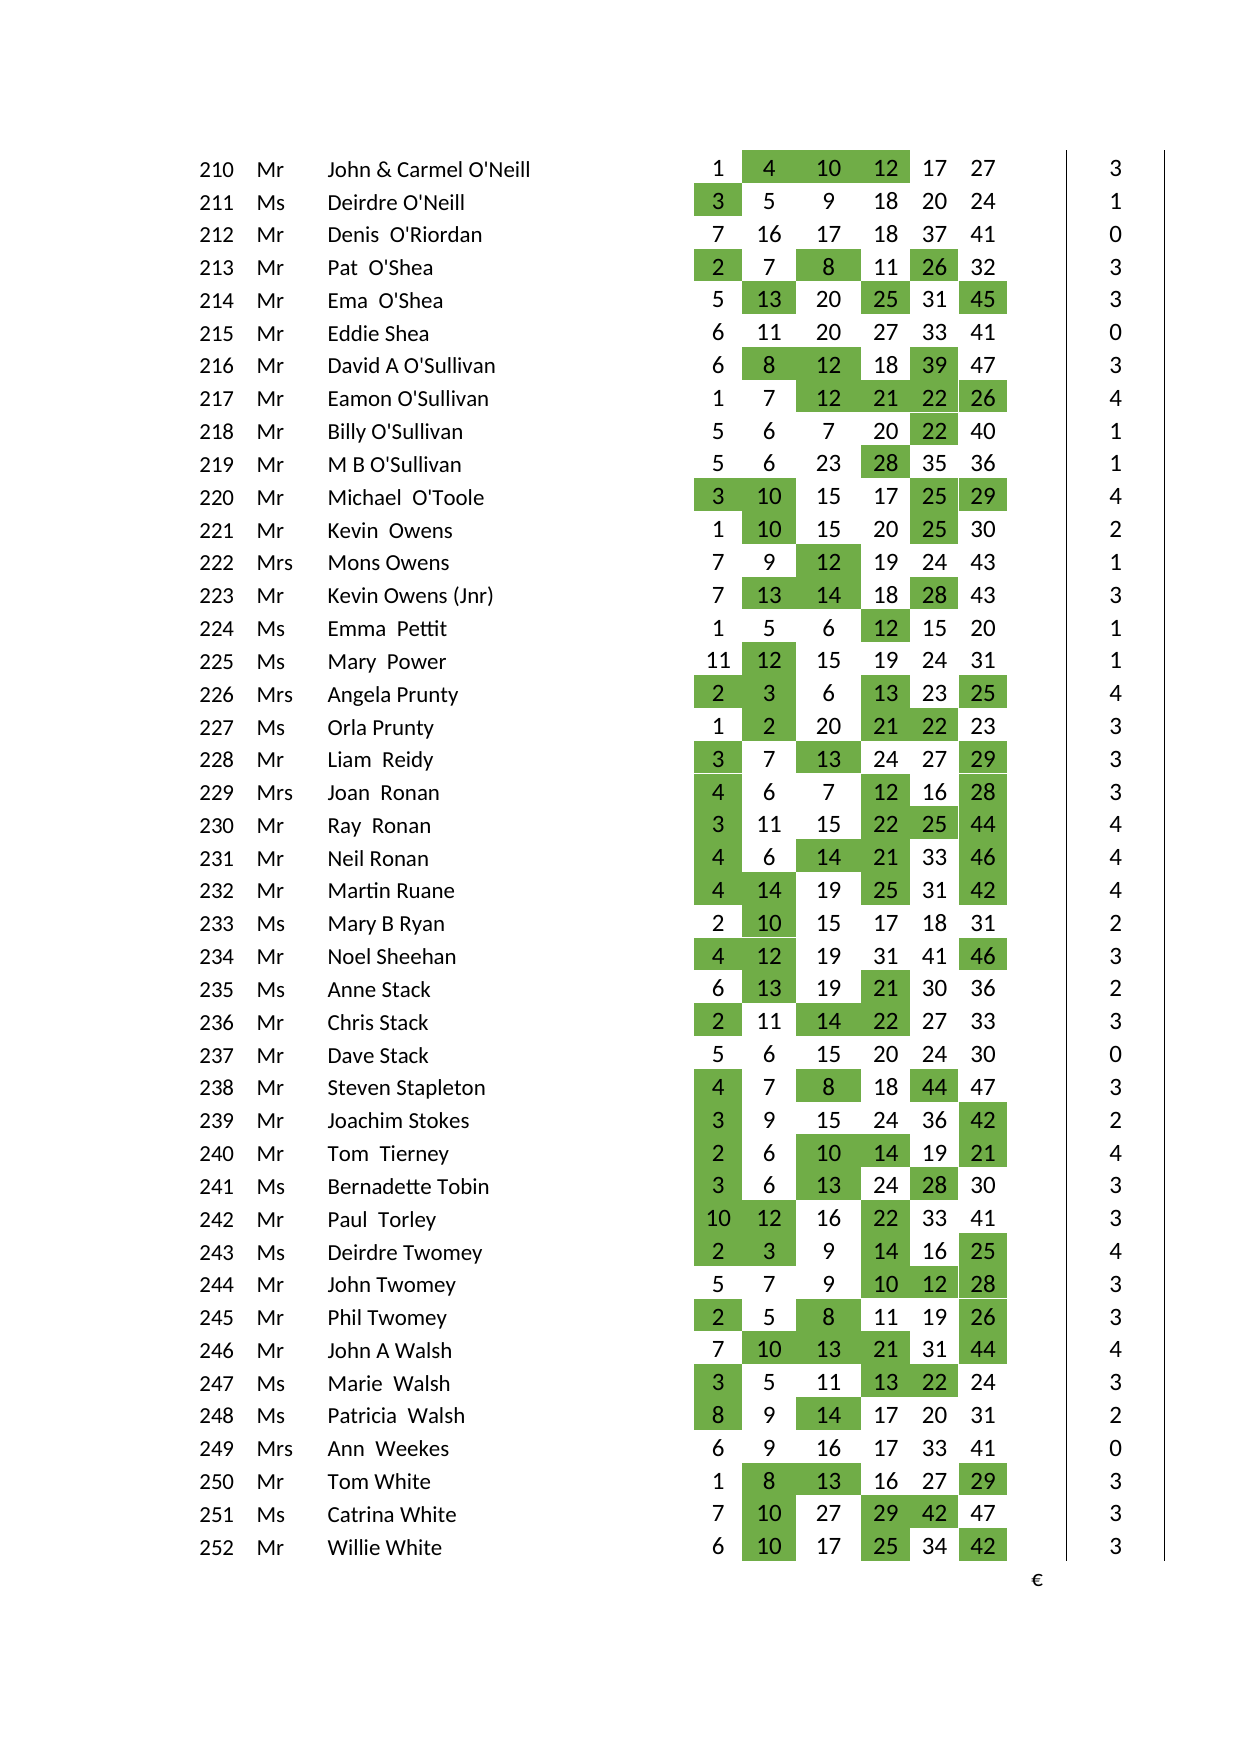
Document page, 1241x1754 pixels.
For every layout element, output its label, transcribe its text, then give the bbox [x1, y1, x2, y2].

table_cell 13 [861, 1364, 910, 1397]
table_cell 2 [1067, 1397, 1164, 1430]
table_cell Catrina White [316, 1495, 694, 1528]
table_cell 217 [160, 380, 245, 412]
table_cell 14 [796, 1003, 861, 1036]
table_cell 31 [959, 642, 1007, 675]
table_cell 27 [910, 1463, 958, 1495]
table_cell Mrs [245, 675, 316, 708]
table_cell 21 [861, 1331, 910, 1364]
table_cell 14 [796, 839, 861, 872]
table_cell 22 [861, 806, 910, 839]
table_cell Mr [245, 1134, 316, 1167]
table_cell Ms [245, 905, 316, 937]
table_cell 3 [694, 478, 742, 511]
table_cell 4 [694, 938, 742, 970]
table_cell [1007, 1266, 1066, 1298]
table_cell [1007, 511, 1066, 544]
table_cell [1007, 675, 1066, 708]
table_cell Michael O'Toole [316, 478, 694, 511]
table_cell 2 [694, 249, 742, 281]
table_cell 18 [910, 905, 958, 937]
table_cell [861, 1561, 910, 1592]
table_cell 8 [694, 1397, 742, 1430]
table_cell Mr [245, 478, 316, 511]
table_cell 7 [742, 1069, 796, 1102]
table_cell 32 [959, 249, 1007, 281]
table_cell 6 [742, 774, 796, 806]
table_cell 25 [910, 478, 958, 511]
table_cell Ema O'Shea [316, 281, 694, 314]
table_cell 22 [910, 380, 958, 412]
table_cell 246 [160, 1331, 245, 1364]
table_cell 42 [910, 1495, 958, 1528]
table_cell 29 [959, 1463, 1007, 1495]
table_cell 219 [160, 445, 245, 478]
table_cell 15 [796, 806, 861, 839]
table_cell [1007, 281, 1066, 314]
table_cell [1007, 741, 1066, 773]
table_cell 36 [959, 970, 1007, 1003]
table_cell Ms [245, 1364, 316, 1397]
table_cell Mr [245, 413, 316, 445]
table_cell 33 [910, 1430, 958, 1462]
table_cell 218 [160, 413, 245, 445]
table_cell 1 [694, 609, 742, 642]
table_cell Mr [245, 511, 316, 544]
table_cell Joan Ronan [316, 774, 694, 806]
table_cell 212 [160, 216, 245, 248]
table_cell 37 [910, 216, 958, 248]
table_cell Deirdre Twomey [316, 1233, 694, 1266]
table_cell [160, 1561, 245, 1592]
table_cell 16 [796, 1430, 861, 1462]
table_cell 11 [861, 249, 910, 281]
table_cell 16 [742, 216, 796, 248]
table_cell 41 [959, 1200, 1007, 1233]
table_cell Mr [245, 1069, 316, 1102]
table_cell Kevin Owens (Jnr) [316, 577, 694, 609]
table_cell 7 [694, 544, 742, 577]
table_cell 25 [910, 806, 958, 839]
table_cell Steven Stapleton [316, 1069, 694, 1102]
table_cell 2 [1067, 905, 1164, 937]
table_cell Ms [245, 183, 316, 216]
table_cell 0 [1067, 1430, 1164, 1462]
table_cell Mr [245, 314, 316, 347]
table_cell 33 [910, 314, 958, 347]
table_cell 20 [861, 511, 910, 544]
table_cell [910, 1561, 958, 1592]
table_cell 22 [910, 413, 958, 445]
table_cell 13 [861, 675, 910, 708]
table_cell Patricia Walsh [316, 1397, 694, 1430]
table_cell 9 [742, 1430, 796, 1462]
table_cell Liam Reidy [316, 741, 694, 773]
table_cell 16 [910, 1233, 958, 1266]
table_cell 30 [959, 511, 1007, 544]
table_cell [1007, 1397, 1066, 1430]
table_cell 24 [910, 642, 958, 675]
table_cell 244 [160, 1266, 245, 1298]
table_cell 3 [1067, 347, 1164, 380]
table_cell [1007, 544, 1066, 577]
table_cell [1007, 1134, 1066, 1167]
table_cell 20 [796, 281, 861, 314]
table_cell [1007, 905, 1066, 937]
table_cell Ann Weekes [316, 1430, 694, 1462]
table_cell 17 [910, 150, 958, 183]
table_cell [1007, 1430, 1066, 1462]
table_cell 228 [160, 741, 245, 773]
table_cell 4 [1067, 1331, 1164, 1364]
table_cell 210 [160, 150, 245, 183]
table_cell 21 [861, 839, 910, 872]
table_cell 41 [910, 938, 958, 970]
table_cell 13 [742, 970, 796, 1003]
table_cell Pat O'Shea [316, 249, 694, 281]
table_cell [1007, 970, 1066, 1003]
table_cell 3 [694, 1102, 742, 1134]
table_cell 3 [694, 1167, 742, 1200]
table_cell 5 [694, 281, 742, 314]
table_cell 10 [861, 1266, 910, 1298]
table_cell 23 [910, 675, 958, 708]
table_cell Martin Ruane [316, 872, 694, 905]
table_cell 14 [796, 577, 861, 609]
table_cell 8 [742, 347, 796, 380]
table_cell 13 [796, 1463, 861, 1495]
table_cell 231 [160, 839, 245, 872]
table_cell 4 [1067, 872, 1164, 905]
table_cell 28 [861, 445, 910, 478]
table_cell 31 [861, 938, 910, 970]
table_cell 10 [742, 511, 796, 544]
table_cell 41 [959, 314, 1007, 347]
table_cell [1007, 839, 1066, 872]
table_cell 44 [959, 1331, 1007, 1364]
table_cell Mr [245, 347, 316, 380]
table_cell 5 [694, 413, 742, 445]
table_cell 12 [742, 1200, 796, 1233]
table_cell 30 [959, 1036, 1007, 1069]
table_cell M B O'Sullivan [316, 445, 694, 478]
table_cell [1007, 774, 1066, 806]
table_cell 31 [910, 1331, 958, 1364]
table_cell 43 [959, 577, 1007, 609]
table_cell 230 [160, 806, 245, 839]
table_cell Tom Tierney [316, 1134, 694, 1167]
table_cell 3 [1067, 1266, 1164, 1298]
table_cell Eddie Shea [316, 314, 694, 347]
table_cell 30 [910, 970, 958, 1003]
table_cell 4 [1067, 380, 1164, 412]
table_cell 45 [959, 281, 1007, 314]
table_cell 14 [742, 872, 796, 905]
table_cell 13 [796, 741, 861, 773]
table_cell 11 [742, 314, 796, 347]
table_cell 20 [796, 708, 861, 741]
table_cell Mr [245, 249, 316, 281]
table_cell [1007, 249, 1066, 281]
table_cell Ms [245, 708, 316, 741]
table_cell 24 [861, 741, 910, 773]
table_cell 26 [959, 380, 1007, 412]
table_cell 19 [796, 938, 861, 970]
table_cell 41 [959, 1430, 1007, 1462]
table_cell David A O'Sullivan [316, 347, 694, 380]
table_cell 243 [160, 1233, 245, 1266]
table_cell 1 [1067, 544, 1164, 577]
table_cell 12 [796, 544, 861, 577]
table_cell [694, 1561, 742, 1592]
table_cell 25 [861, 1528, 910, 1561]
table_cell 221 [160, 511, 245, 544]
table_cell 5 [694, 1036, 742, 1069]
table_cell 18 [861, 216, 910, 248]
table_cell 3 [1067, 708, 1164, 741]
table_cell Orla Prunty [316, 708, 694, 741]
table_cell 47 [959, 347, 1007, 380]
table_cell 10 [796, 150, 861, 183]
table_cell 2 [694, 1233, 742, 1266]
table_cell 3 [694, 1364, 742, 1397]
table_cell 13 [796, 1167, 861, 1200]
table_cell 9 [742, 1397, 796, 1430]
table_cell Mr [245, 839, 316, 872]
table_cell Bernadette Tobin [316, 1167, 694, 1200]
table_cell 3 [742, 675, 796, 708]
table_cell [1007, 314, 1066, 347]
table_cell 1 [1067, 609, 1164, 642]
table_cell 6 [694, 347, 742, 380]
table_cell 12 [910, 1266, 958, 1298]
table_cell 17 [796, 216, 861, 248]
table_cell 233 [160, 905, 245, 937]
table_cell 41 [959, 216, 1007, 248]
table_cell 232 [160, 872, 245, 905]
table_cell 2 [694, 1299, 742, 1331]
table_cell Mr [245, 1266, 316, 1298]
table_cell 25 [861, 872, 910, 905]
table_cell Mr [245, 445, 316, 478]
table_cell 17 [861, 1397, 910, 1430]
table_cell 27 [796, 1495, 861, 1528]
table_cell 8 [742, 1463, 796, 1495]
table_cell 19 [796, 872, 861, 905]
table_cell [1007, 1331, 1066, 1364]
table_cell 6 [742, 839, 796, 872]
table_cell Ms [245, 609, 316, 642]
table_cell 5 [742, 1364, 796, 1397]
table_cell 241 [160, 1167, 245, 1200]
table_cell 42 [959, 1102, 1007, 1134]
table_cell 24 [959, 1364, 1007, 1397]
table_cell Kevin Owens [316, 511, 694, 544]
table_cell 34 [910, 1528, 958, 1561]
table_cell Anne Stack [316, 970, 694, 1003]
table_cell 33 [910, 1200, 958, 1233]
table_cell Ms [245, 1495, 316, 1528]
table_cell 0 [1067, 314, 1164, 347]
table_cell 11 [742, 806, 796, 839]
table_cell 18 [861, 183, 910, 216]
table_cell [1007, 380, 1066, 412]
table_cell 4 [1067, 478, 1164, 511]
table_cell 18 [861, 1069, 910, 1102]
table_cell Mr [245, 150, 316, 183]
table_cell [742, 1561, 796, 1592]
table_cell Mr [245, 741, 316, 773]
table_cell 6 [742, 1134, 796, 1167]
table_cell 17 [861, 478, 910, 511]
table_cell 10 [742, 1331, 796, 1364]
table_cell 13 [742, 281, 796, 314]
table_cell 3 [1067, 741, 1164, 773]
table_cell 4 [694, 774, 742, 806]
table_cell 3 [1067, 1463, 1164, 1495]
table_cell 25 [910, 511, 958, 544]
table_cell 29 [959, 741, 1007, 773]
table_cell 8 [796, 249, 861, 281]
table_cell 24 [910, 1036, 958, 1069]
table_cell 1 [694, 511, 742, 544]
table_cell 7 [694, 216, 742, 248]
table_cell 20 [959, 609, 1007, 642]
table_cell 26 [910, 249, 958, 281]
table_cell 3 [742, 1233, 796, 1266]
table_cell 242 [160, 1200, 245, 1233]
table_cell Mr [245, 1299, 316, 1331]
table_cell 1 [1067, 642, 1164, 675]
table_cell 15 [796, 1102, 861, 1134]
table_cell 19 [861, 544, 910, 577]
table_cell 3 [694, 741, 742, 773]
table_cell Phil Twomey [316, 1299, 694, 1331]
table_cell Mr [245, 1036, 316, 1069]
table_cell 10 [694, 1200, 742, 1233]
table_cell 9 [742, 544, 796, 577]
table_cell 17 [861, 1430, 910, 1462]
table_cell 19 [910, 1299, 958, 1331]
table_cell 46 [959, 938, 1007, 970]
table_cell 28 [910, 1167, 958, 1200]
table_cell 20 [861, 413, 910, 445]
table_cell 12 [796, 347, 861, 380]
table_cell Neil Ronan [316, 839, 694, 872]
table_cell 17 [861, 905, 910, 937]
table_cell Mons Owens [316, 544, 694, 577]
table_cell Marie Walsh [316, 1364, 694, 1397]
table_cell 0 [1067, 216, 1164, 248]
table_cell 39 [910, 347, 958, 380]
table_cell [316, 1561, 694, 1592]
table_cell 8 [796, 1069, 861, 1102]
table_cell 1 [1067, 183, 1164, 216]
table_cell 11 [861, 1299, 910, 1331]
table_cell 4 [694, 839, 742, 872]
table_cell John Twomey [316, 1266, 694, 1298]
table_cell 42 [959, 872, 1007, 905]
table_cell [1007, 150, 1066, 183]
table_cell 3 [1067, 1364, 1164, 1397]
table_cell 6 [796, 609, 861, 642]
table_cell 7 [694, 1495, 742, 1528]
table_cell 5 [694, 1266, 742, 1298]
table_cell 3 [1067, 1299, 1164, 1331]
table_cell 43 [959, 544, 1007, 577]
table_cell 224 [160, 609, 245, 642]
table_cell [1007, 806, 1066, 839]
table_cell 7 [796, 774, 861, 806]
table_cell 15 [910, 609, 958, 642]
table_cell 214 [160, 281, 245, 314]
table_cell 19 [796, 970, 861, 1003]
table_cell 5 [742, 1299, 796, 1331]
table_cell Mrs [245, 544, 316, 577]
table_cell 26 [959, 1299, 1007, 1331]
table_cell 6 [742, 413, 796, 445]
table_cell 236 [160, 1003, 245, 1036]
table_cell 1 [1067, 413, 1164, 445]
table_cell 240 [160, 1134, 245, 1167]
table_cell Mrs [245, 774, 316, 806]
table_cell 28 [959, 1266, 1007, 1298]
table_cell Mr [245, 380, 316, 412]
table_cell 3 [1067, 1528, 1164, 1561]
table_cell 2 [694, 1003, 742, 1036]
table_cell Denis O'Riordan [316, 216, 694, 248]
table_cell 2 [694, 905, 742, 937]
table_cell Dave Stack [316, 1036, 694, 1069]
table_cell 9 [742, 1102, 796, 1134]
table_cell [1007, 1528, 1066, 1561]
table_cell 5 [694, 445, 742, 478]
table_cell 31 [910, 872, 958, 905]
table_cell Ray Ronan [316, 806, 694, 839]
table_cell 227 [160, 708, 245, 741]
table_cell [1007, 609, 1066, 642]
table_cell 20 [910, 183, 958, 216]
table_cell 220 [160, 478, 245, 511]
table_cell [1007, 478, 1066, 511]
table_cell 21 [861, 970, 910, 1003]
table_cell 4 [694, 872, 742, 905]
table_cell Deirdre O'Neill [316, 183, 694, 216]
table_cell 14 [796, 1397, 861, 1430]
table_cell 3 [1067, 577, 1164, 609]
table_cell 42 [959, 1528, 1007, 1561]
table_cell Mrs [245, 1430, 316, 1462]
table_cell 4 [1067, 1233, 1164, 1266]
table_cell [1007, 642, 1066, 675]
table_cell 16 [796, 1200, 861, 1233]
table_cell 44 [959, 806, 1007, 839]
table_cell 21 [861, 380, 910, 412]
table_cell 24 [910, 544, 958, 577]
table_cell Eamon O'Sullivan [316, 380, 694, 412]
table_cell 14 [861, 1134, 910, 1167]
table_cell 4 [694, 1069, 742, 1102]
table_cell 7 [694, 577, 742, 609]
table_cell Ms [245, 642, 316, 675]
table_cell 22 [861, 1200, 910, 1233]
table_cell [1007, 938, 1066, 970]
table_cell Mr [245, 1003, 316, 1036]
table_cell 31 [910, 281, 958, 314]
table_cell 31 [959, 1397, 1007, 1430]
table_cell 19 [861, 642, 910, 675]
table_cell 15 [796, 511, 861, 544]
table_cell 235 [160, 970, 245, 1003]
table_cell 30 [959, 1167, 1007, 1200]
table_cell 13 [742, 577, 796, 609]
table_cell 6 [694, 970, 742, 1003]
table_cell Tom White [316, 1463, 694, 1495]
table_cell Noel Sheehan [316, 938, 694, 970]
table_cell 2 [1067, 1102, 1164, 1134]
table_cell 36 [910, 1102, 958, 1134]
table_cell 12 [861, 609, 910, 642]
table_cell [959, 1561, 1007, 1592]
table_cell Mr [245, 938, 316, 970]
table_cell € [1007, 1561, 1066, 1592]
table_cell 20 [861, 1036, 910, 1069]
table_cell 7 [742, 380, 796, 412]
table_cell 20 [796, 314, 861, 347]
table_cell Mr [245, 1102, 316, 1134]
table_cell 1 [694, 1463, 742, 1495]
table_cell 24 [959, 183, 1007, 216]
table_cell 46 [959, 839, 1007, 872]
table_cell 3 [1067, 281, 1164, 314]
table_cell 222 [160, 544, 245, 577]
table_cell [796, 1561, 861, 1592]
table_cell 7 [742, 1266, 796, 1298]
table_cell [1007, 445, 1066, 478]
table_cell [1007, 1495, 1066, 1528]
table_cell 7 [742, 741, 796, 773]
table_cell 3 [1067, 249, 1164, 281]
table_cell 35 [910, 445, 958, 478]
table_cell 27 [861, 314, 910, 347]
table_cell 11 [742, 1003, 796, 1036]
table_cell 4 [1067, 839, 1164, 872]
table_cell [1007, 1364, 1066, 1397]
table_cell 3 [694, 183, 742, 216]
table_cell 3 [1067, 1167, 1164, 1200]
table_cell 27 [910, 741, 958, 773]
table_cell 3 [1067, 150, 1164, 183]
table_cell Mr [245, 1463, 316, 1495]
table_cell Mr [245, 872, 316, 905]
table_cell Paul Torley [316, 1200, 694, 1233]
table_cell 9 [796, 183, 861, 216]
table_cell [1007, 708, 1066, 741]
table_cell 12 [742, 938, 796, 970]
table_cell 10 [742, 1495, 796, 1528]
table_cell Ms [245, 1397, 316, 1430]
table_cell 22 [861, 1003, 910, 1036]
table_cell Mr [245, 1528, 316, 1561]
table_cell 15 [796, 905, 861, 937]
table_cell 24 [861, 1102, 910, 1134]
table_cell 2 [694, 675, 742, 708]
table_cell 25 [959, 1233, 1007, 1266]
table_cell 24 [861, 1167, 910, 1200]
table_cell 21 [959, 1134, 1007, 1167]
table_cell 36 [959, 445, 1007, 478]
table_cell 229 [160, 774, 245, 806]
table_cell 5 [742, 609, 796, 642]
table_cell 10 [742, 905, 796, 937]
table_cell 11 [796, 1364, 861, 1397]
table_cell [1007, 1233, 1066, 1266]
table_cell [1007, 1102, 1066, 1134]
table_cell 22 [910, 708, 958, 741]
table_cell [1007, 1167, 1066, 1200]
table_cell 2 [742, 708, 796, 741]
table_cell 12 [861, 150, 910, 183]
table_cell John A Walsh [316, 1331, 694, 1364]
table_cell 4 [1067, 806, 1164, 839]
table_cell Mary Power [316, 642, 694, 675]
table_cell 12 [742, 642, 796, 675]
table_cell 2 [1067, 511, 1164, 544]
table_cell Ms [245, 1233, 316, 1266]
table_cell 239 [160, 1102, 245, 1134]
table_cell Mary B Ryan [316, 905, 694, 937]
table_cell 238 [160, 1069, 245, 1102]
table_cell 17 [796, 1528, 861, 1561]
table_cell 1 [694, 708, 742, 741]
table_cell [1007, 216, 1066, 248]
table_cell 237 [160, 1036, 245, 1069]
table_cell [1007, 1299, 1066, 1331]
table_cell 0 [1067, 1036, 1164, 1069]
table_cell 28 [910, 577, 958, 609]
table_cell 15 [796, 1036, 861, 1069]
table_cell 7 [796, 413, 861, 445]
table_cell 213 [160, 249, 245, 281]
table_cell 6 [694, 1528, 742, 1561]
table_cell [1007, 347, 1066, 380]
table_cell 47 [959, 1495, 1007, 1528]
table_cell 234 [160, 938, 245, 970]
table_cell 4 [1067, 675, 1164, 708]
table_cell 3 [1067, 1200, 1164, 1233]
table_cell 25 [959, 675, 1007, 708]
table_cell Mr [245, 1200, 316, 1233]
table_cell 9 [796, 1233, 861, 1266]
table_cell 28 [959, 774, 1007, 806]
table_cell 3 [1067, 774, 1164, 806]
table_cell Mr [245, 806, 316, 839]
table_cell 3 [1067, 1003, 1164, 1036]
table_cell 252 [160, 1528, 245, 1561]
table_cell [1007, 183, 1066, 216]
table_cell John & Carmel O'Neill [316, 150, 694, 183]
table_cell [1007, 1069, 1066, 1102]
table_cell 225 [160, 642, 245, 675]
table_cell 6 [694, 314, 742, 347]
table_cell Emma Pettit [316, 609, 694, 642]
table_cell 13 [796, 1331, 861, 1364]
table_cell 11 [694, 642, 742, 675]
table_cell 215 [160, 314, 245, 347]
table_cell Mr [245, 216, 316, 248]
table_cell 25 [861, 281, 910, 314]
table_cell [1066, 1561, 1164, 1592]
table_cell 10 [796, 1134, 861, 1167]
table_cell 3 [1067, 1069, 1164, 1102]
table_cell 3 [694, 806, 742, 839]
table_cell [1007, 1200, 1066, 1233]
table_cell 6 [694, 1430, 742, 1462]
table_cell 226 [160, 675, 245, 708]
table_cell 15 [796, 642, 861, 675]
table_cell 216 [160, 347, 245, 380]
table_cell 20 [910, 1397, 958, 1430]
table_cell Willie White [316, 1528, 694, 1561]
table_cell [245, 1561, 316, 1592]
table_cell 7 [742, 249, 796, 281]
table_cell Ms [245, 970, 316, 1003]
table_cell 23 [959, 708, 1007, 741]
table_cell 47 [959, 1069, 1007, 1102]
table_cell 5 [742, 183, 796, 216]
table_cell 33 [959, 1003, 1007, 1036]
table_cell [1007, 1036, 1066, 1069]
table_cell 6 [742, 445, 796, 478]
table_cell 1 [694, 380, 742, 412]
table_cell 4 [1067, 1134, 1164, 1167]
table_cell 7 [694, 1331, 742, 1364]
table_cell 4 [742, 150, 796, 183]
table_cell 19 [910, 1134, 958, 1167]
table_cell 10 [742, 478, 796, 511]
table_cell 211 [160, 183, 245, 216]
table_cell 29 [861, 1495, 910, 1528]
table_cell 2 [1067, 970, 1164, 1003]
table_cell 3 [1067, 938, 1164, 970]
table_cell Joachim Stokes [316, 1102, 694, 1134]
table_cell Ms [245, 1167, 316, 1200]
table_cell 249 [160, 1430, 245, 1462]
table_cell 10 [742, 1528, 796, 1561]
table_cell 251 [160, 1495, 245, 1528]
table_cell 21 [861, 708, 910, 741]
table_cell 248 [160, 1397, 245, 1430]
table_cell 3 [1067, 1495, 1164, 1528]
table_cell 22 [910, 1364, 958, 1397]
table_cell [1007, 577, 1066, 609]
table_cell 31 [959, 905, 1007, 937]
table_cell 15 [796, 478, 861, 511]
table_cell Mr [245, 1331, 316, 1364]
table_cell 1 [1067, 445, 1164, 478]
table_cell 14 [861, 1233, 910, 1266]
table_cell 12 [796, 380, 861, 412]
table_cell Mr [245, 281, 316, 314]
table_cell 247 [160, 1364, 245, 1397]
table_cell 23 [796, 445, 861, 478]
table_cell [1007, 1003, 1066, 1036]
table_cell 9 [796, 1266, 861, 1298]
table_cell 250 [160, 1463, 245, 1495]
table_cell 33 [910, 839, 958, 872]
table_cell 1 [694, 150, 742, 183]
table_cell 40 [959, 413, 1007, 445]
table_cell [1007, 872, 1066, 905]
table_cell Angela Prunty [316, 675, 694, 708]
table_cell 27 [959, 150, 1007, 183]
table_cell 27 [910, 1003, 958, 1036]
table_cell [1007, 1463, 1066, 1495]
table_cell 8 [796, 1299, 861, 1331]
table_cell 16 [910, 774, 958, 806]
table_cell 44 [910, 1069, 958, 1102]
table_cell 18 [861, 347, 910, 380]
table_cell Mr [245, 577, 316, 609]
table_cell 29 [959, 478, 1007, 511]
table_cell 6 [742, 1036, 796, 1069]
table_cell 245 [160, 1299, 245, 1331]
table_cell 6 [742, 1167, 796, 1200]
table_cell Chris Stack [316, 1003, 694, 1036]
table_cell 6 [796, 675, 861, 708]
table_cell Billy O'Sullivan [316, 413, 694, 445]
table_cell [1007, 413, 1066, 445]
table_cell 223 [160, 577, 245, 609]
table_cell 18 [861, 577, 910, 609]
table_cell 16 [861, 1463, 910, 1495]
table_cell 2 [694, 1134, 742, 1167]
table_cell 12 [861, 774, 910, 806]
